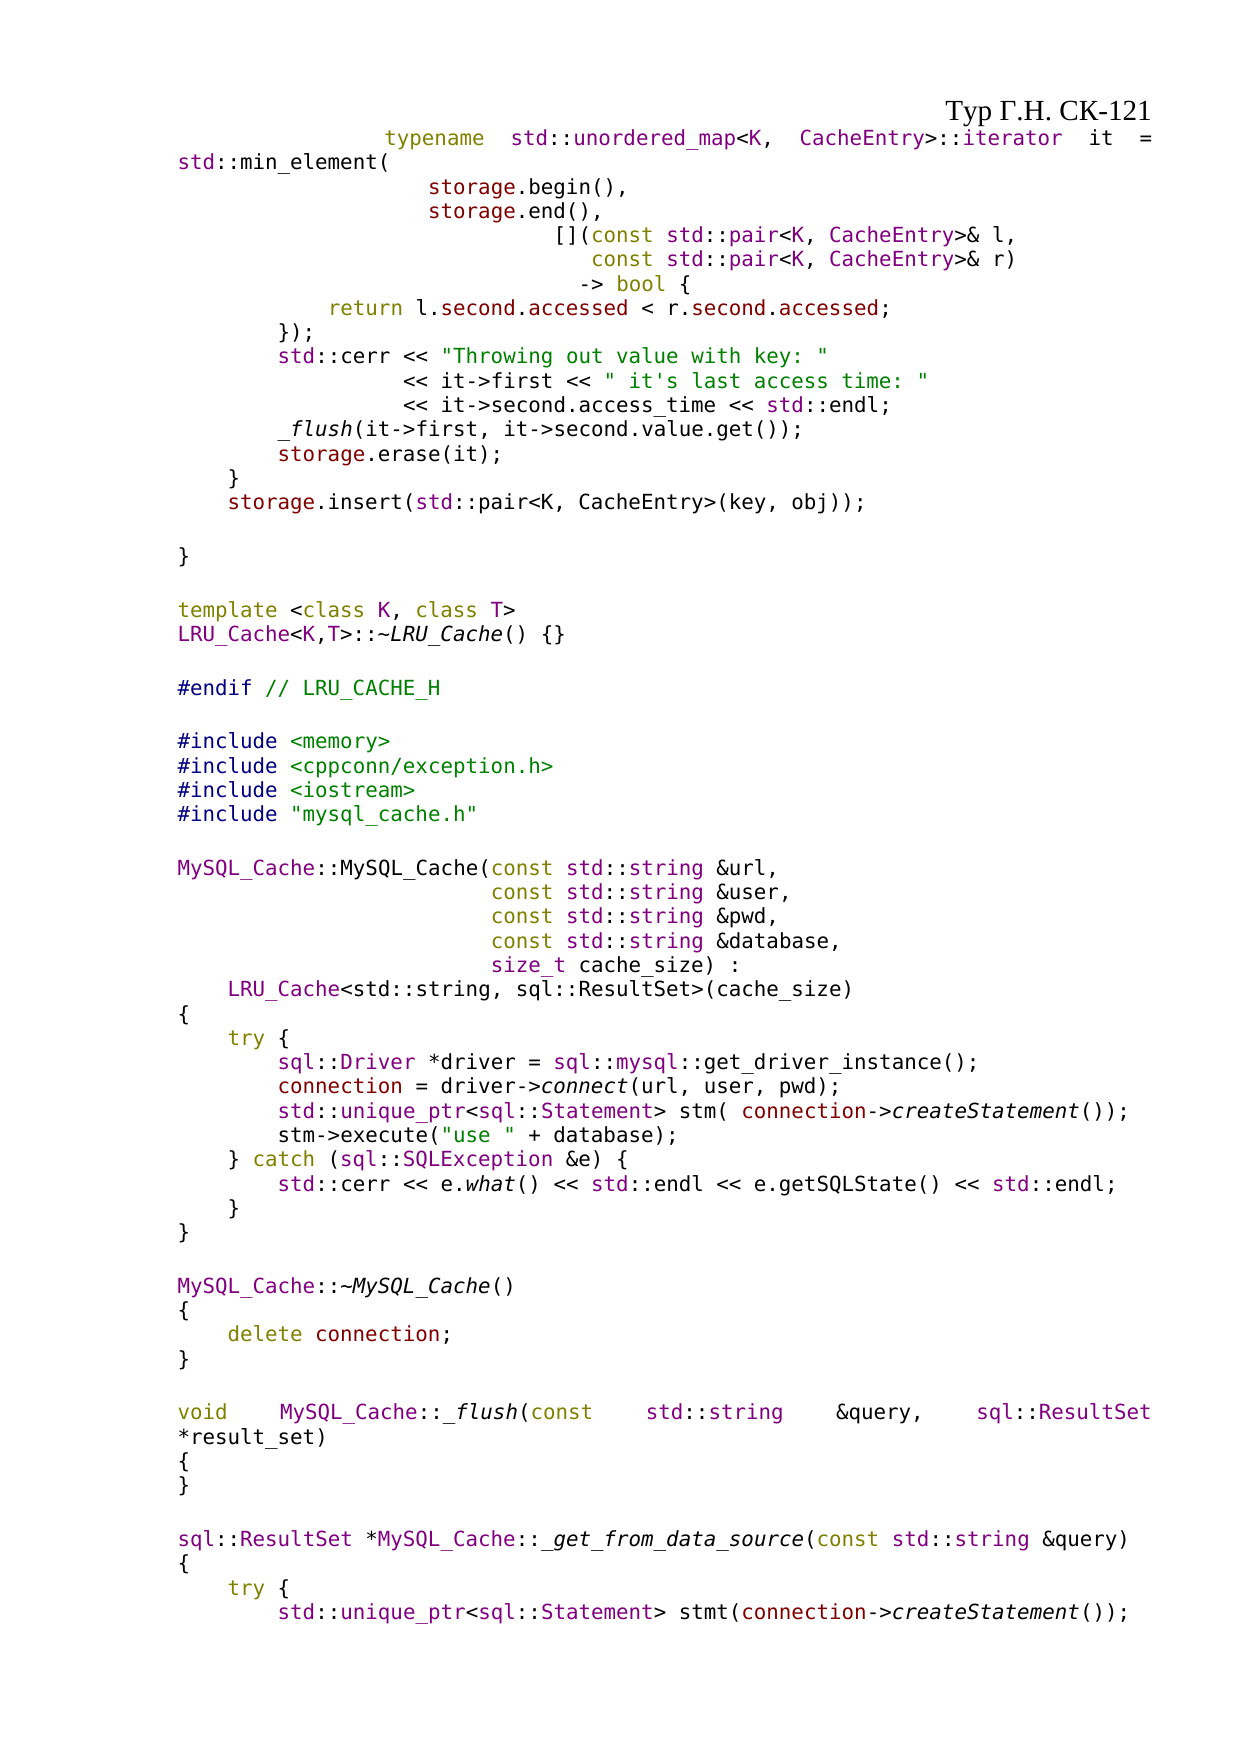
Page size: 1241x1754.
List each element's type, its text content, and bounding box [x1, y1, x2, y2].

text template <class K, class T> [177, 598, 1152, 622]
text std::cerr << e.what() << std::endl << e.getSQLState() << std::endl; [177, 1172, 1152, 1196]
text << it->second.access_time << std::endl; [177, 393, 1152, 417]
text } [177, 1220, 1152, 1244]
text const std::string &database, [177, 929, 1152, 953]
text } [177, 544, 1152, 568]
text } [177, 1347, 1152, 1371]
text storage.erase(it); [177, 442, 1152, 466]
text return l.second.accessed < r.second.accessed; [177, 296, 1152, 320]
text size_t cache_size) : [177, 953, 1152, 977]
text } catch (sql::SQLException &e) { [177, 1147, 1152, 1172]
text } [177, 1473, 1152, 1497]
text MySQL_Cache::~MySQL_Cache() [177, 1274, 1152, 1298]
text << it->first << " it's last access time: " [177, 369, 1152, 393]
text MySQL_Cache::MySQL_Cache(const std::string &url, [177, 856, 1152, 880]
text connection = driver->connect(url, user, pwd); [177, 1074, 1152, 1099]
text storage.insert(std::pair<K, CacheEntry>(key, obj)); [177, 490, 1152, 514]
text stm->execute("use " + database); [177, 1123, 1152, 1147]
text { [177, 1449, 1152, 1473]
text sql::Driver *driver = sql::mysql::get_driver_instance(); [177, 1050, 1152, 1074]
text sql::ResultSet *MySQL_Cache::_get_from_data_source(const std::string &query) [177, 1527, 1152, 1551]
text }); [177, 320, 1152, 344]
text [](const std::pair<K, CacheEntry>& l, [177, 223, 1152, 247]
text std::unique_ptr<sql::Statement> stmt(connection->createStatement()); [177, 1600, 1152, 1624]
text storage.end(), [177, 199, 1152, 223]
text } [177, 1196, 1152, 1220]
text { [177, 1002, 1152, 1026]
text const std::pair<K, CacheEntry>& r) [177, 247, 1152, 272]
text #include <cppconn/exception.h> [177, 754, 1152, 778]
text try { [177, 1576, 1152, 1600]
text } [177, 466, 1152, 490]
text #include <iostream> [177, 778, 1152, 802]
text #endif // LRU_CACHE_H [177, 676, 1152, 700]
text #include <memory> [177, 729, 1152, 754]
text LRU_Cache<std::string, sql::ResultSet>(cache_size) [177, 977, 1152, 1002]
text delete connection; [177, 1322, 1152, 1347]
text { [177, 1551, 1152, 1576]
text storage.begin(), [177, 175, 1152, 199]
text const std::string &user, [177, 880, 1152, 904]
text std::unique_ptr<sql::Statement> stm( connection->createStatement()); [177, 1099, 1152, 1123]
text _flush(it->first, it->second.value.get()); [177, 417, 1152, 442]
text { [177, 1298, 1152, 1322]
text std::cerr << "Throwing out value with key: " [177, 344, 1152, 369]
text #include "mysql_cache.h" [177, 802, 1152, 827]
text void MySQL_Cache::_flush(const std::string &query, sql::ResultSet *result_set) [177, 1400, 1152, 1449]
text typename std::unordered_map<K, CacheEntry>::iterator it = std::min_element( [177, 126, 1152, 175]
text -> bool { [177, 272, 1152, 296]
text try { [177, 1026, 1152, 1050]
text const std::string &pwd, [177, 904, 1152, 929]
text LRU_Cache<K,T>::~LRU_Cache() {} [177, 622, 1152, 646]
